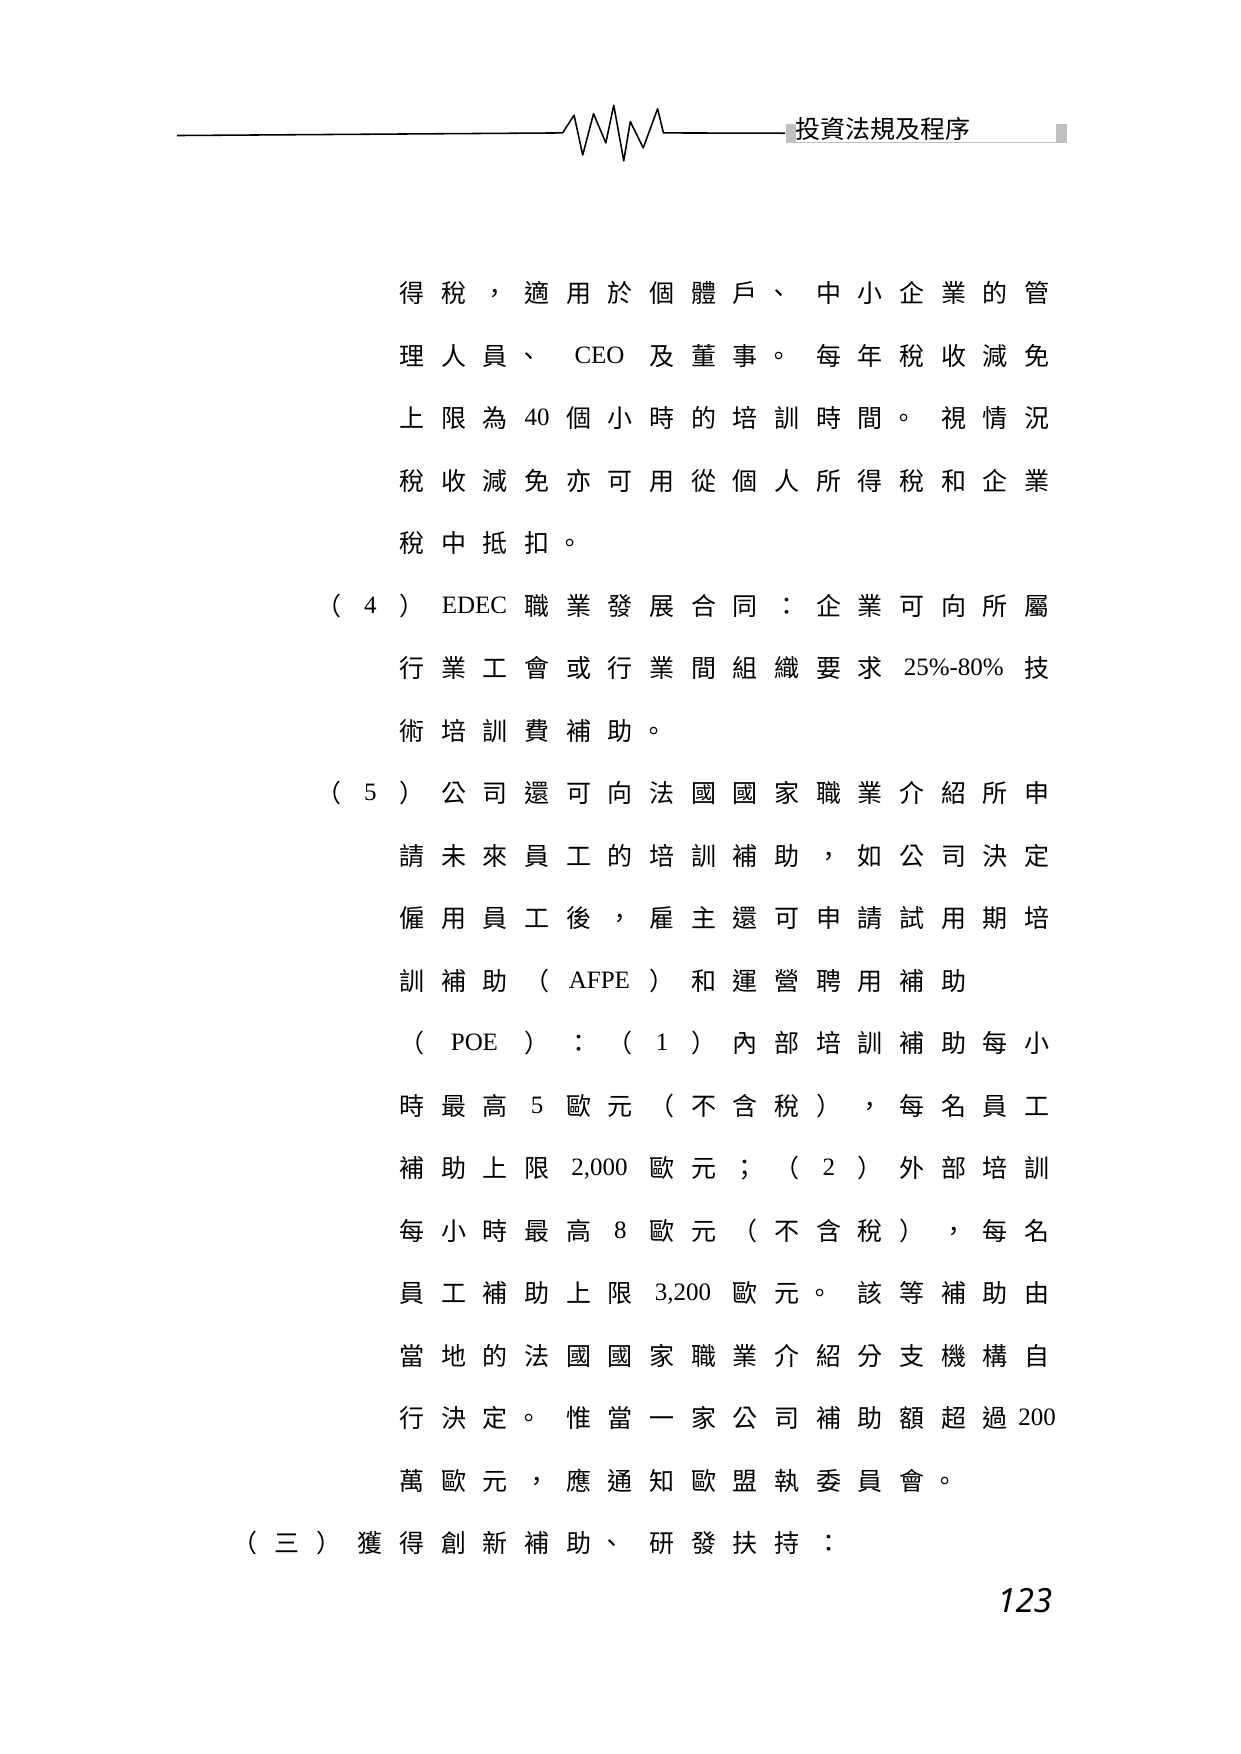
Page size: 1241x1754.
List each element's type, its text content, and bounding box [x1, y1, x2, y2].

text （5）公司還可向法國國家職業介紹所申請未來員工的培訓補助，如公司決定僱用員工後，雇主還可申請試用期培訓補助（AFPE）和運營聘用補助（POE）：（1）內部培訓補助每小時最高5歐元（不含稅），每名員工補助上限2,000歐元；（2）外部培訓每小時最高8歐元（不含稅），每名員工補助上限3,200歐元。該等補助由當地的法國國家職業介紹分支機構自行決定。惟當一家公司補助額超過200萬歐元，應通知歐盟執委員會。 [306, 750, 1058, 1500]
text （三）獲得創新補助、研發扶持： [207, 1500, 1058, 1563]
text 得稅，適用於個體戶、中小企業的管理人員、CEO及董事。每年稅收減免上限為40個小時的培訓時間。視情況稅收減免亦可用從個人所得稅和企業稅中抵扣。 [306, 250, 1058, 563]
text （4）EDEC職業發展合同：企業可向所屬行業工會或行業間組織要求25%-80%技術培訓費補助。 [306, 563, 1058, 750]
